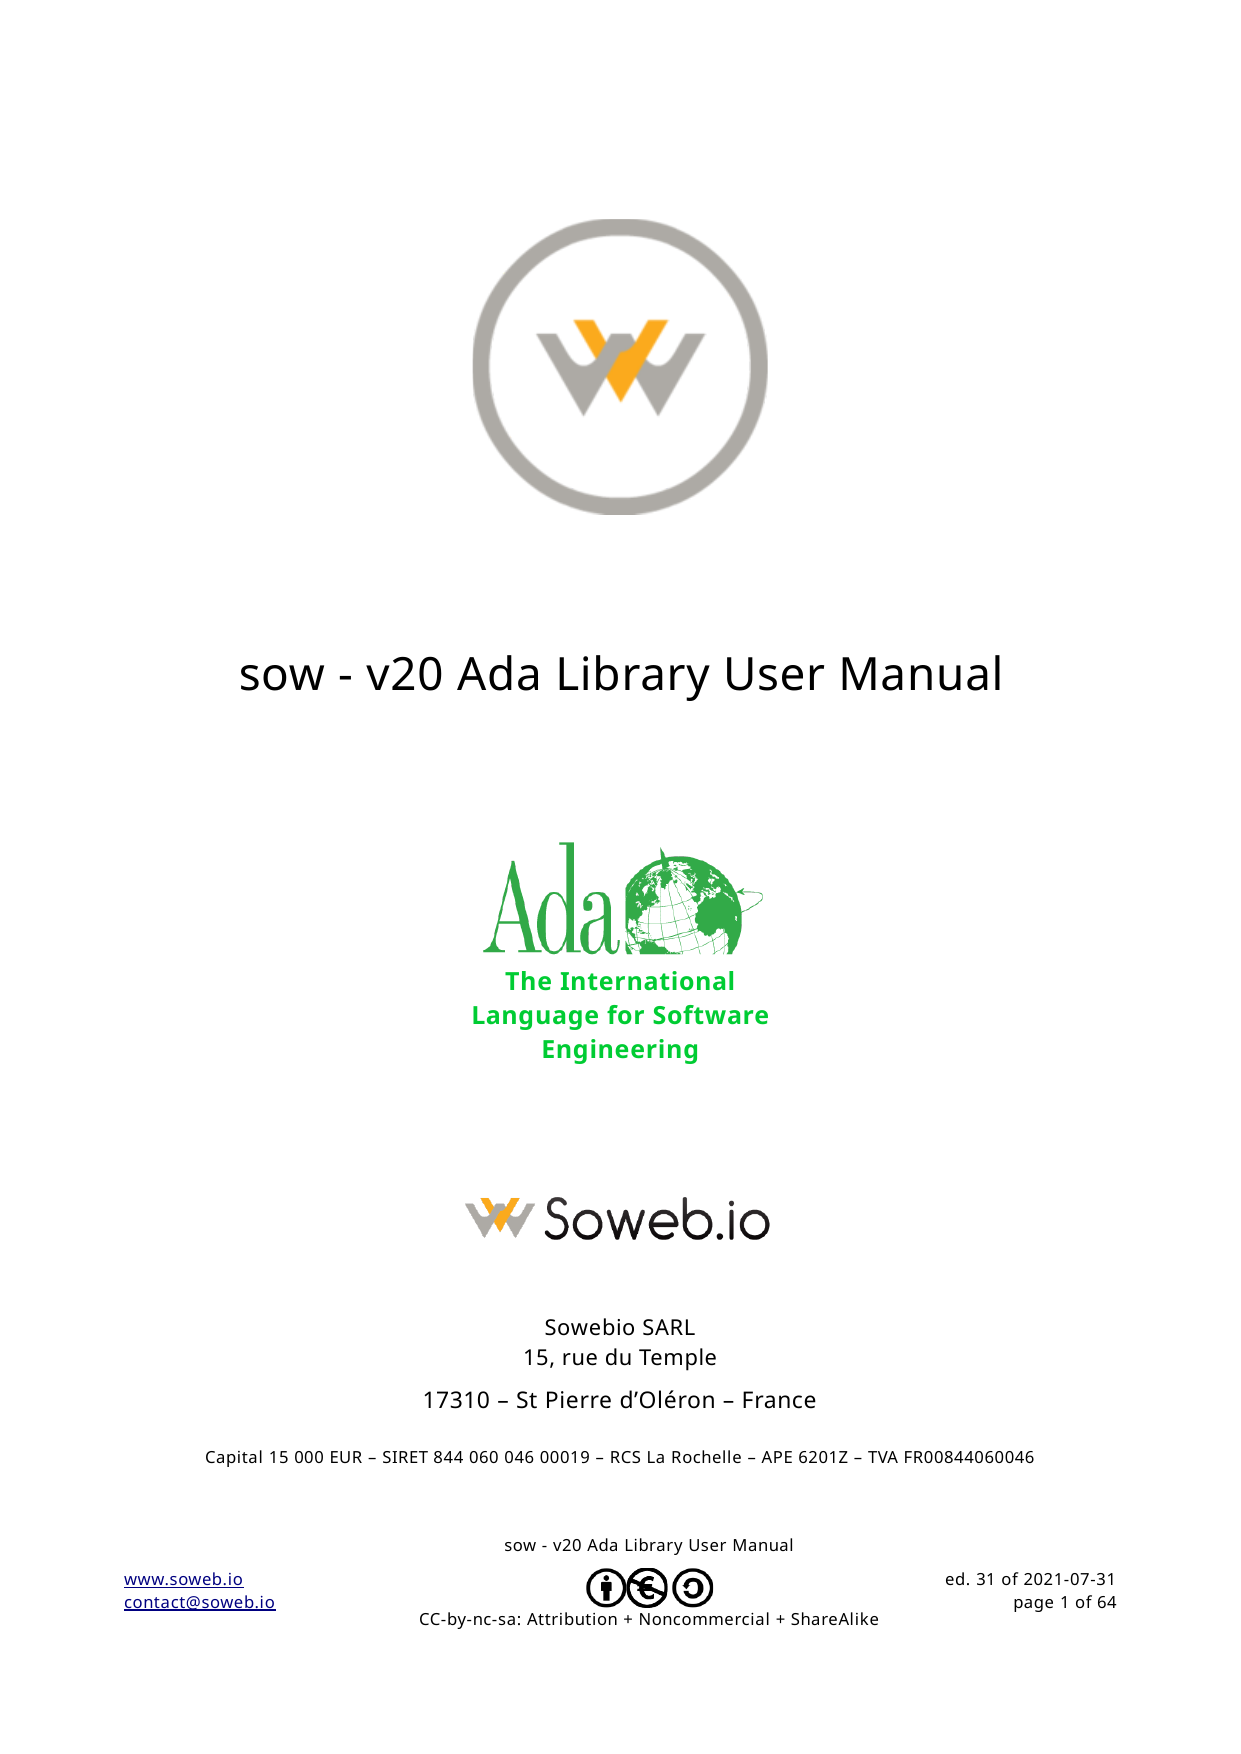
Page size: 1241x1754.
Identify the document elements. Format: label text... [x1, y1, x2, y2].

text Sowebio SARL 15, rue du Temple [139, 1311, 1101, 1371]
picture [461, 1188, 779, 1247]
picture [472, 219, 768, 515]
picture [473, 839, 767, 960]
text Capital 15 000 EUR – SIRET 844 060 046 00019 – RCS La Rochelle – APE 6201Z – TVA FR00844060046 [139, 1446, 1101, 1468]
picture [672, 1568, 714, 1608]
text 17310 – St Pierre d’Oléron – France [139, 1384, 1101, 1446]
picture [585, 1568, 668, 1608]
text The International Language for Software Engineering [439, 964, 801, 1066]
text sow - v20 Ada Library User Manual [126, 642, 1117, 704]
